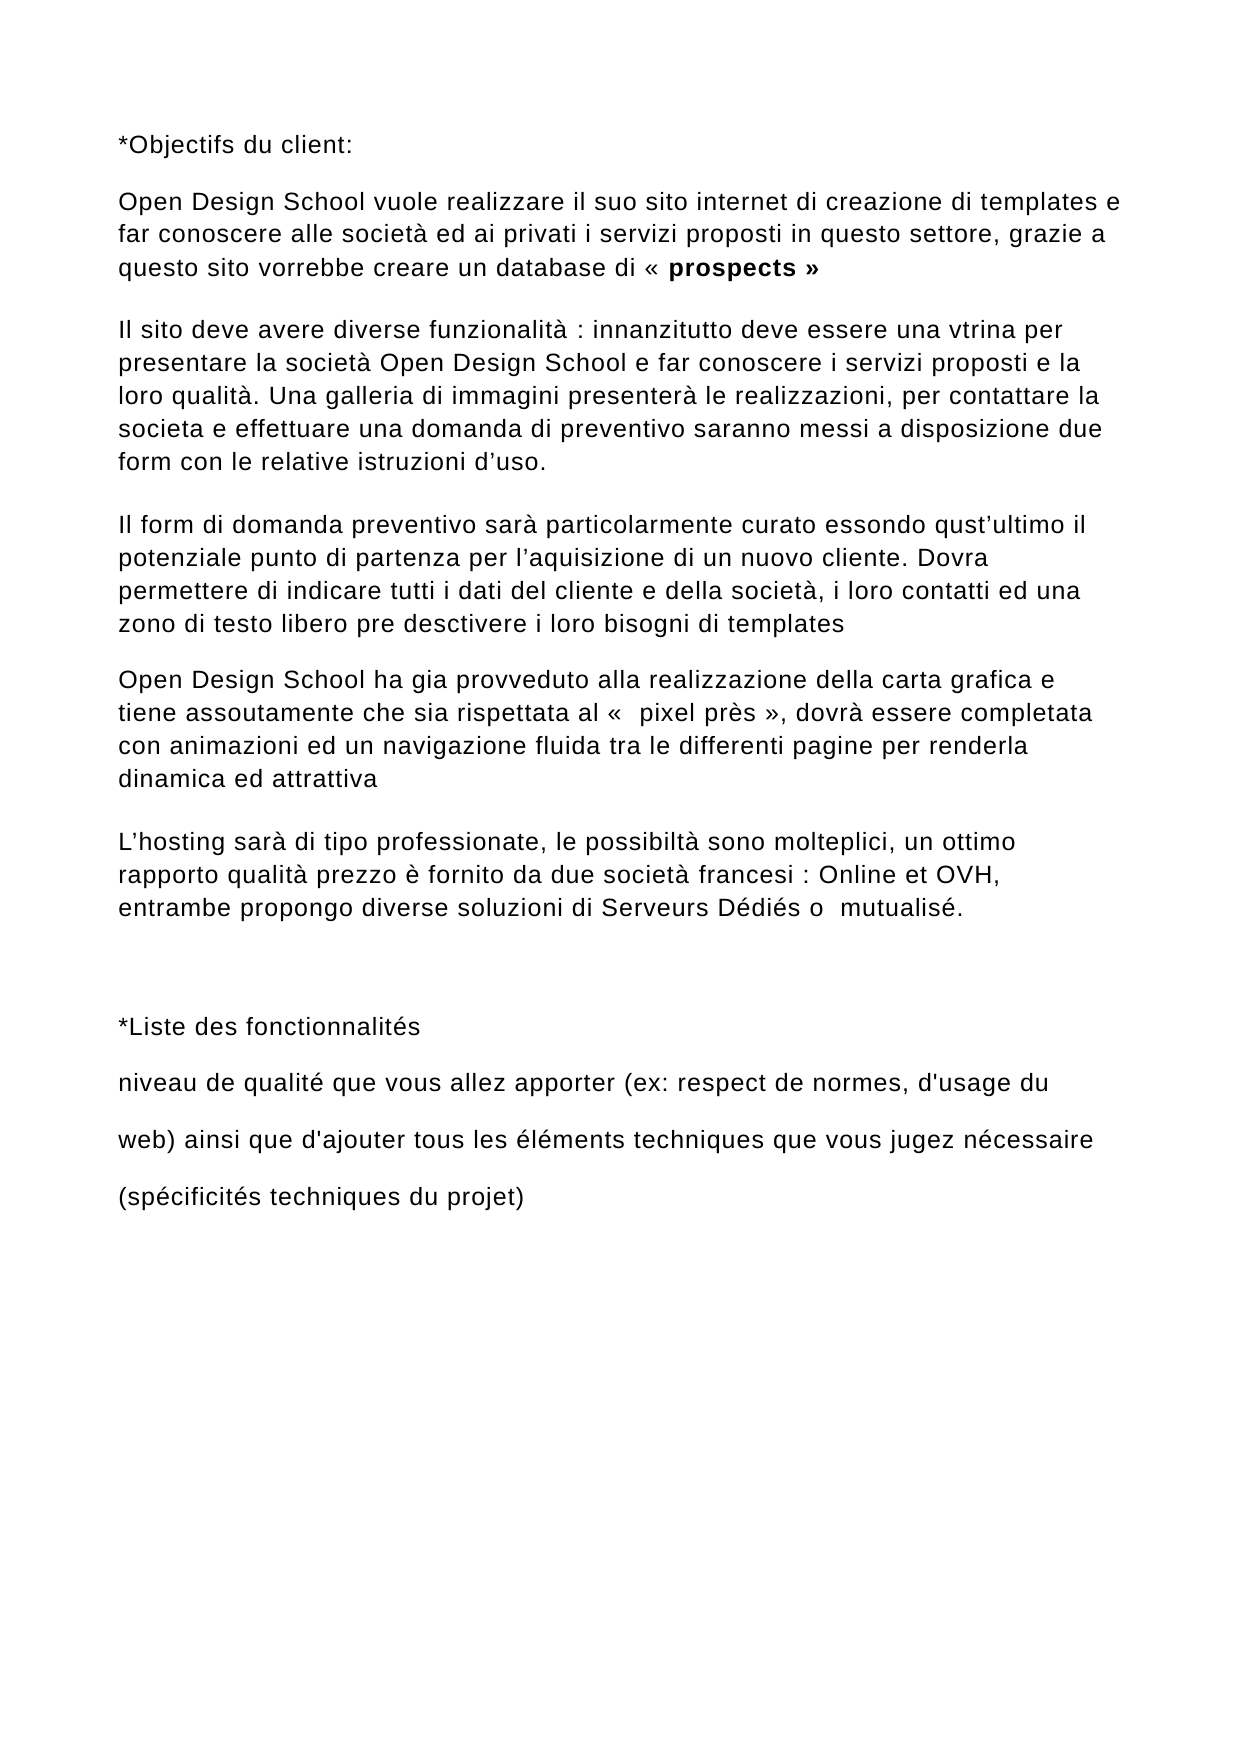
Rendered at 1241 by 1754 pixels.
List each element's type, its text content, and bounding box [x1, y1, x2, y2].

text (spécificités techniques du projet) [118, 1182, 1122, 1210]
text *Liste des fonctionnalités [118, 1012, 1122, 1041]
text Open Design School ha gia provveduto alla realizzazione della carta grafica e tiene assoutamente che sia rispettata al « pixel près », dovrà essere completata con animazioni ed un navigazione fluida tra le differenti pagine per renderla dinamica ed attrattiva [118, 665, 1122, 793]
text L’hosting sarà di tipo professionate, le possibiltà sono molteplici, un ottimo rapporto qualità prezzo è fornito da due società francesi : Online et OVH, entrambe propongo diverse soluzioni di Serveurs Dédiés o mutualisé. [118, 827, 1122, 922]
text *Objectifs du client: [118, 130, 1122, 159]
text Il sito deve avere diverse funzionalità : innanzitutto deve essere una vtrina per presentare la società Open Design School e far conoscere i servizi proposti e la loro qualità. Una galleria di immagini presenterà le realizzazioni, per contattare la societa e effettuare una domanda di preventivo saranno messi a disposizione due form con le relative istruzioni d’uso. [118, 315, 1122, 476]
text Open Design School vuole realizzare il suo sito internet di creazione di templates e far conoscere alle società ed ai privati i servizi proposti in questo settore, grazie a questo sito vorrebbe creare un database di « prospects » [118, 186, 1122, 281]
text Il form di domanda preventivo sarà particolarmente curato essondo qust’ultimo il potenziale punto di partenza per l’aquisizione di un nuovo cliente. Dovra permettere di indicare tutti i dati del cliente e della società, i loro contatti ed una zono di testo libero pre desctivere i loro bisogni di templates [118, 509, 1122, 637]
text niveau de qualité que vous allez apporter (ex: respect de normes, d'usage du [118, 1068, 1122, 1097]
text web) ainsi que d'ajouter tous les éléments techniques que vous jugez nécessaire [118, 1125, 1122, 1154]
